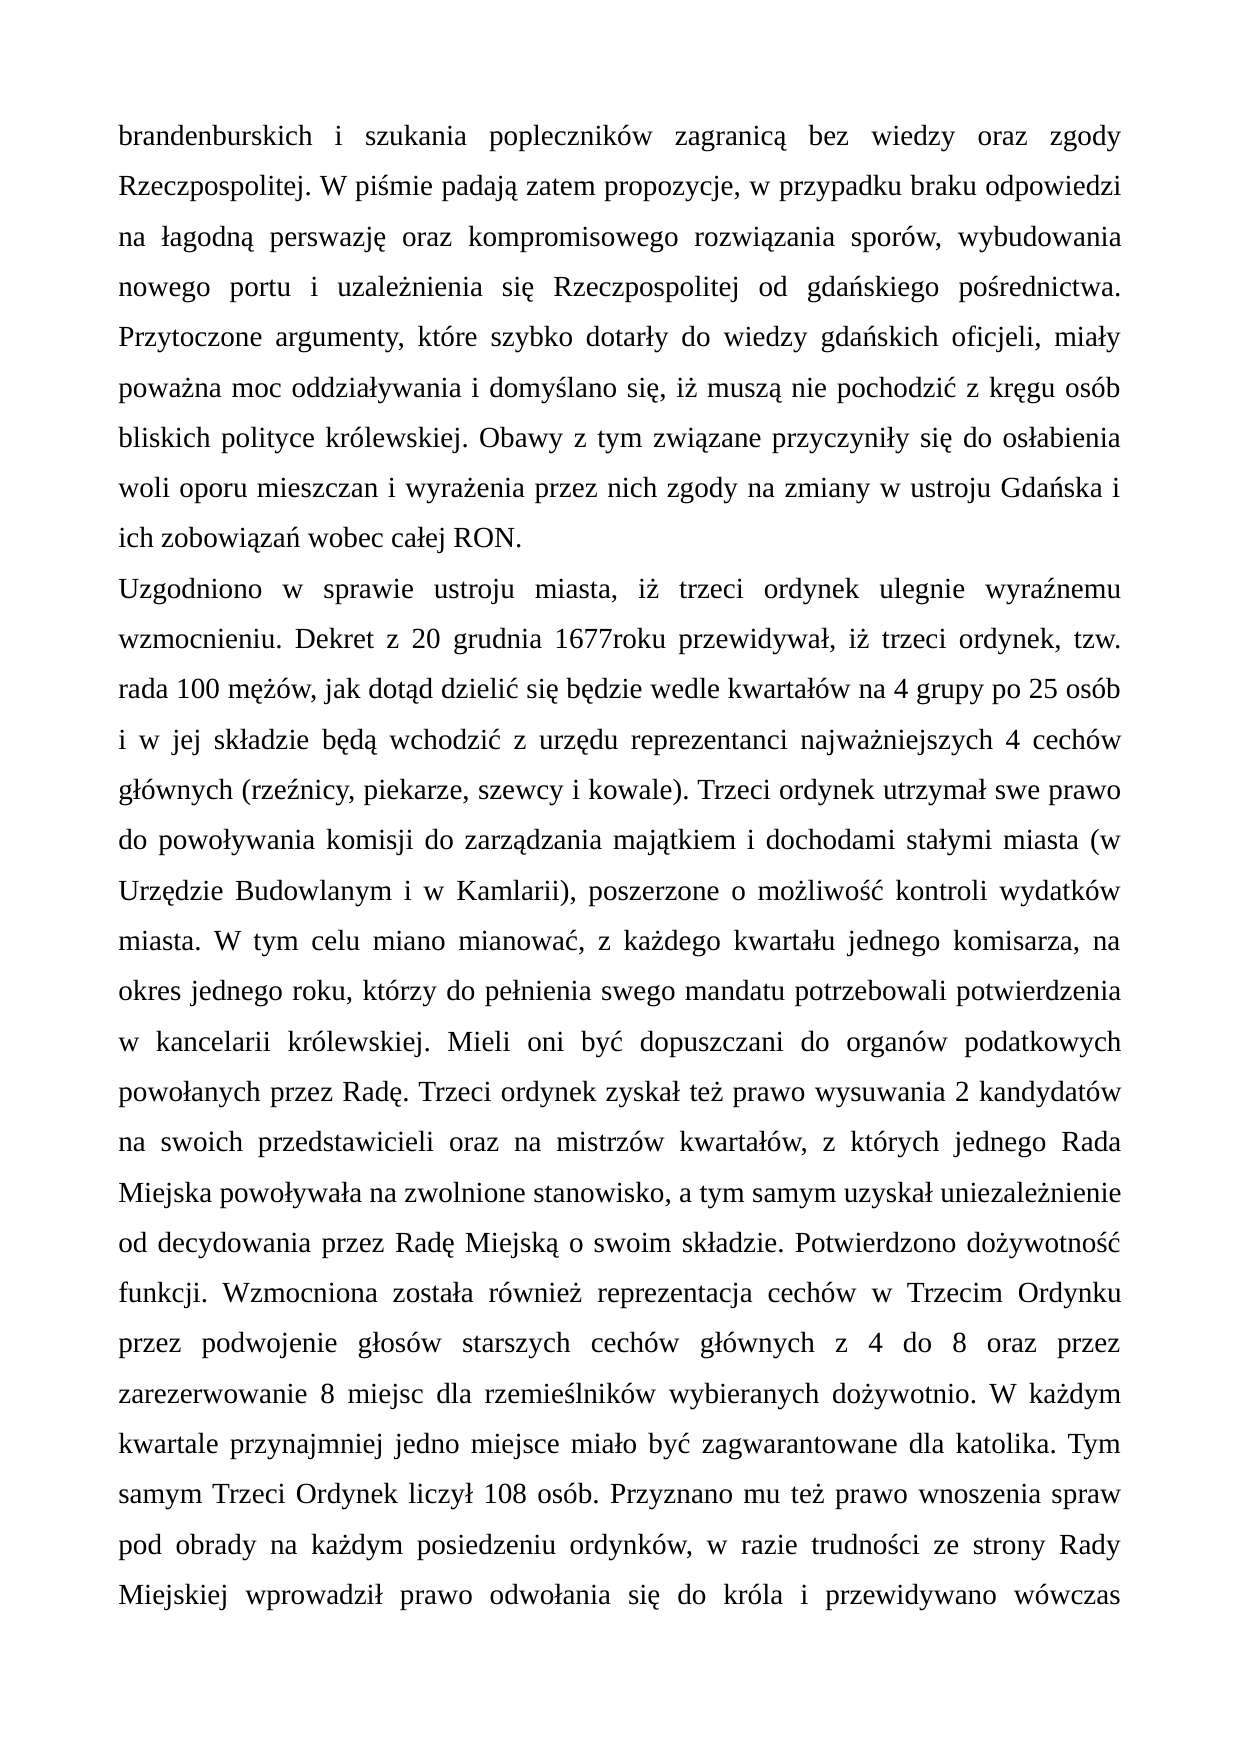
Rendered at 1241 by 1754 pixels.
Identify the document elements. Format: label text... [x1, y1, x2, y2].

text Uzgodniono w sprawie ustroju miasta, iż trzeci ordynek ulegnie wyraźnemu wzmocnieniu. Dekret z 20 grudnia 1677roku przewidywał, iż trzeci ordynek, tzw. rada 100 mężów, jak dotąd dzielić się będzie wedle kwartałów na 4 grupy po 25 osób i w jej składzie będą wchodzić z urzędu reprezentanci najważniejszych 4 cechów głównych (rzeźnicy, piekarze, szewcy i kowale). Trzeci ordynek utrzymał swe prawo do powoływania komisji do zarządzania majątkiem i dochodami stałymi miasta (w Urzędzie Budowlanym i w Kamlarii), poszerzone o możliwość kontroli wydatków miasta. W tym celu miano mianować, z każdego kwartału jednego komisarza, na okres jednego roku, którzy do pełnienia swego mandatu potrzebowali potwierdzenia w kancelarii królewskiej. Mieli oni być dopuszczani do organów podatkowych powołanych przez Radę. Trzeci ordynek zyskał też prawo wysuwania 2 kandydatów na swoich przedstawicieli oraz na mistrzów kwartałów, z których jednego Rada Miejska powoływała na zwolnione stanowisko, a tym samym uzyskał uniezależnienie od decydowania przez Radę Miejską o swoim składzie. Potwierdzono dożywotność funkcji. Wzmocniona została również reprezentacja cechów w Trzecim Ordynku przez podwojenie głosów starszych cechów głównych z 4 do 8 oraz przez zarezerwowanie 8 miejsc dla rzemieślników wybieranych dożywotnio. W każdym kwartale przynajmniej jedno miejsce miało być zagwarantowane dla katolika. Tym samym Trzeci Ordynek liczył 108 osób. Przyznano mu też prawo wnoszenia spraw pod obrady na każdym posiedzeniu ordynków, w razie trudności ze strony Rady Miejskiej wprowadził prawo odwołania się do króla i przewidywano wówczas [118, 571, 1122, 1611]
text brandenburskich i szukania popleczników zagranicą bez wiedzy oraz zgody Rzeczpospolitej. W piśmie padają zatem propozycje, w przypadku braku odpowiedzi na łagodną perswazję oraz kompromisowego rozwiązania sporów, wybudowania nowego portu i uzależnienia się Rzeczpospolitej od gdańskiego pośrednictwa. Przytoczone argumenty, które szybko dotarły do wiedzy gdańskich oficjeli, miały poważna moc oddziaływania i domyślano się, iż muszą nie pochodzić z kręgu osób bliskich polityce królewskiej. Obawy z tym związane przyczyniły się do osłabienia woli oporu mieszczan i wyrażenia przez nich zgody na zmiany w ustroju Gdańska i ich zobowiązań wobec całej RON. [118, 118, 1122, 554]
